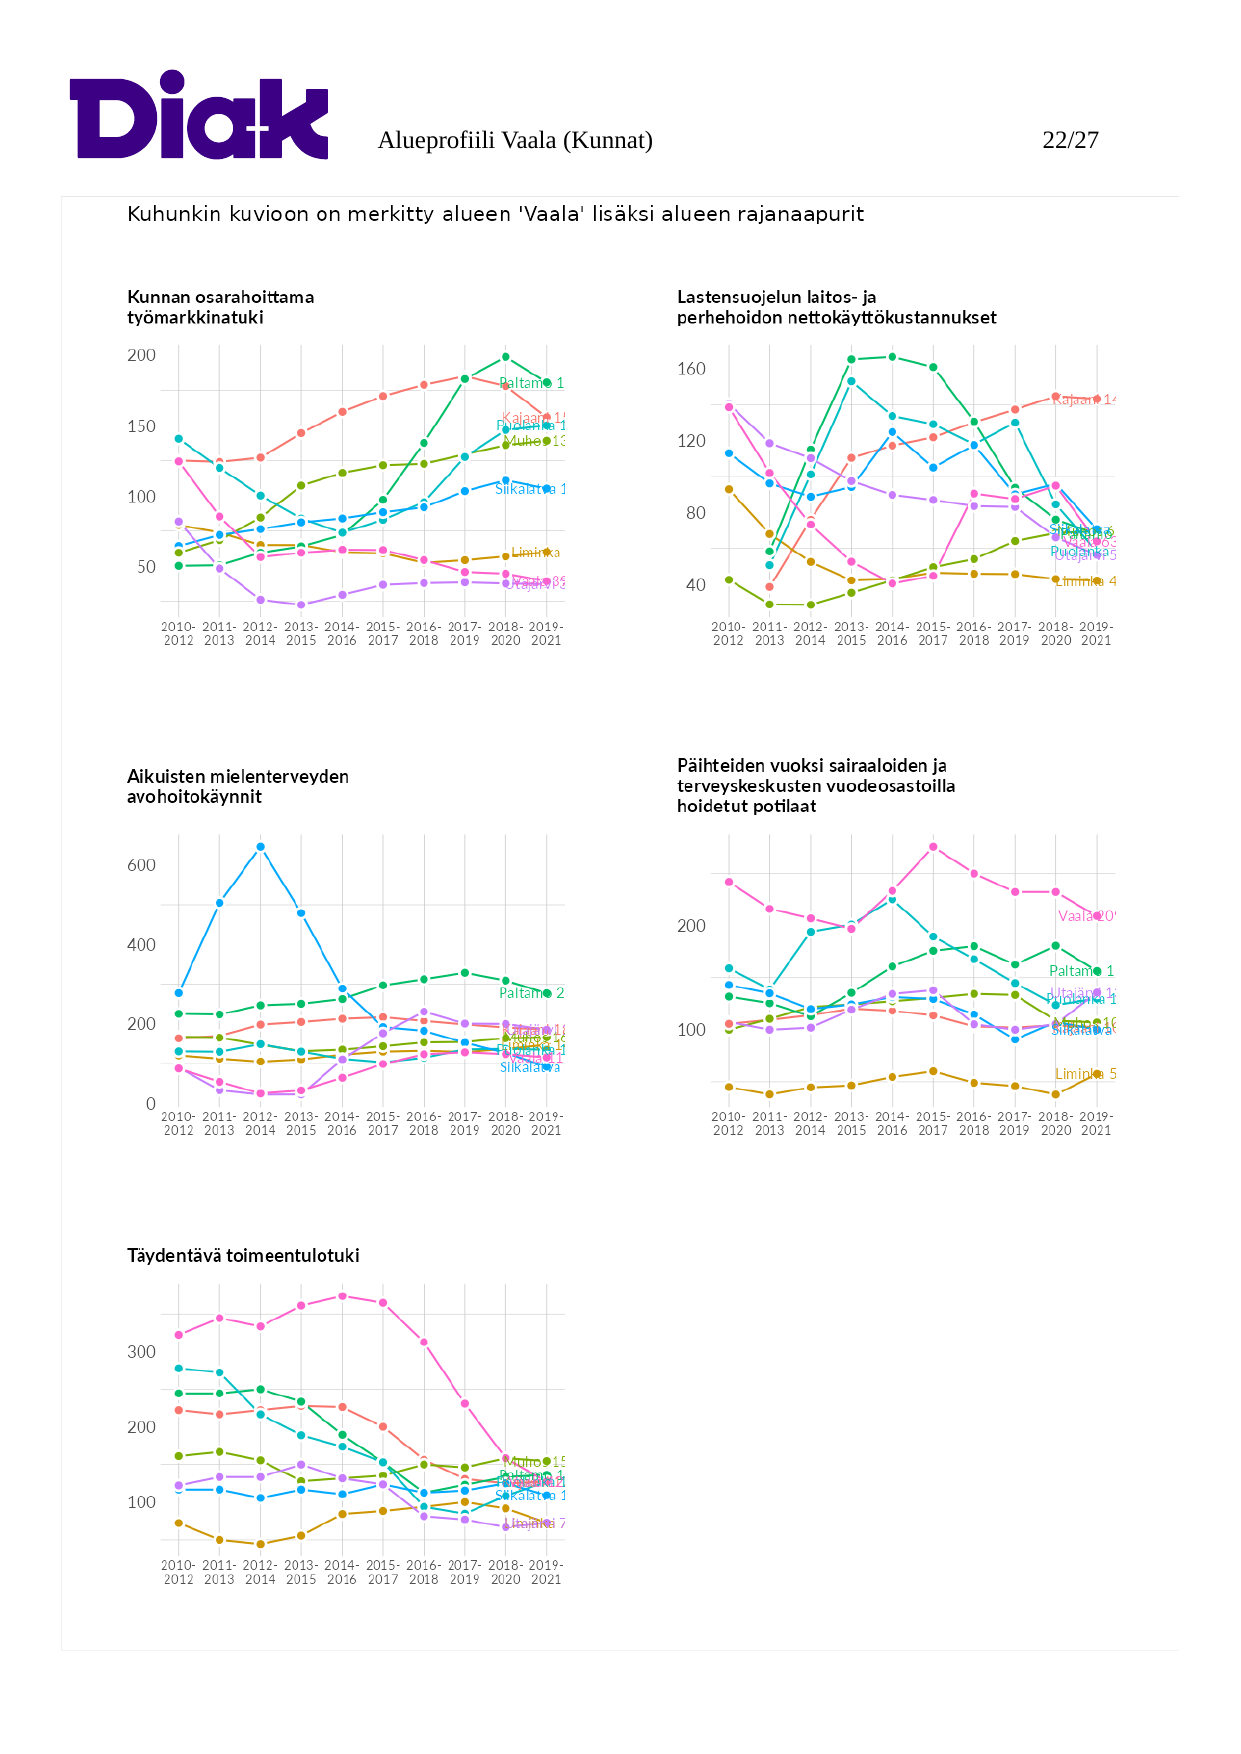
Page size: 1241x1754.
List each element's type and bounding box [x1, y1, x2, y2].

picture [61, 196, 1179, 1651]
